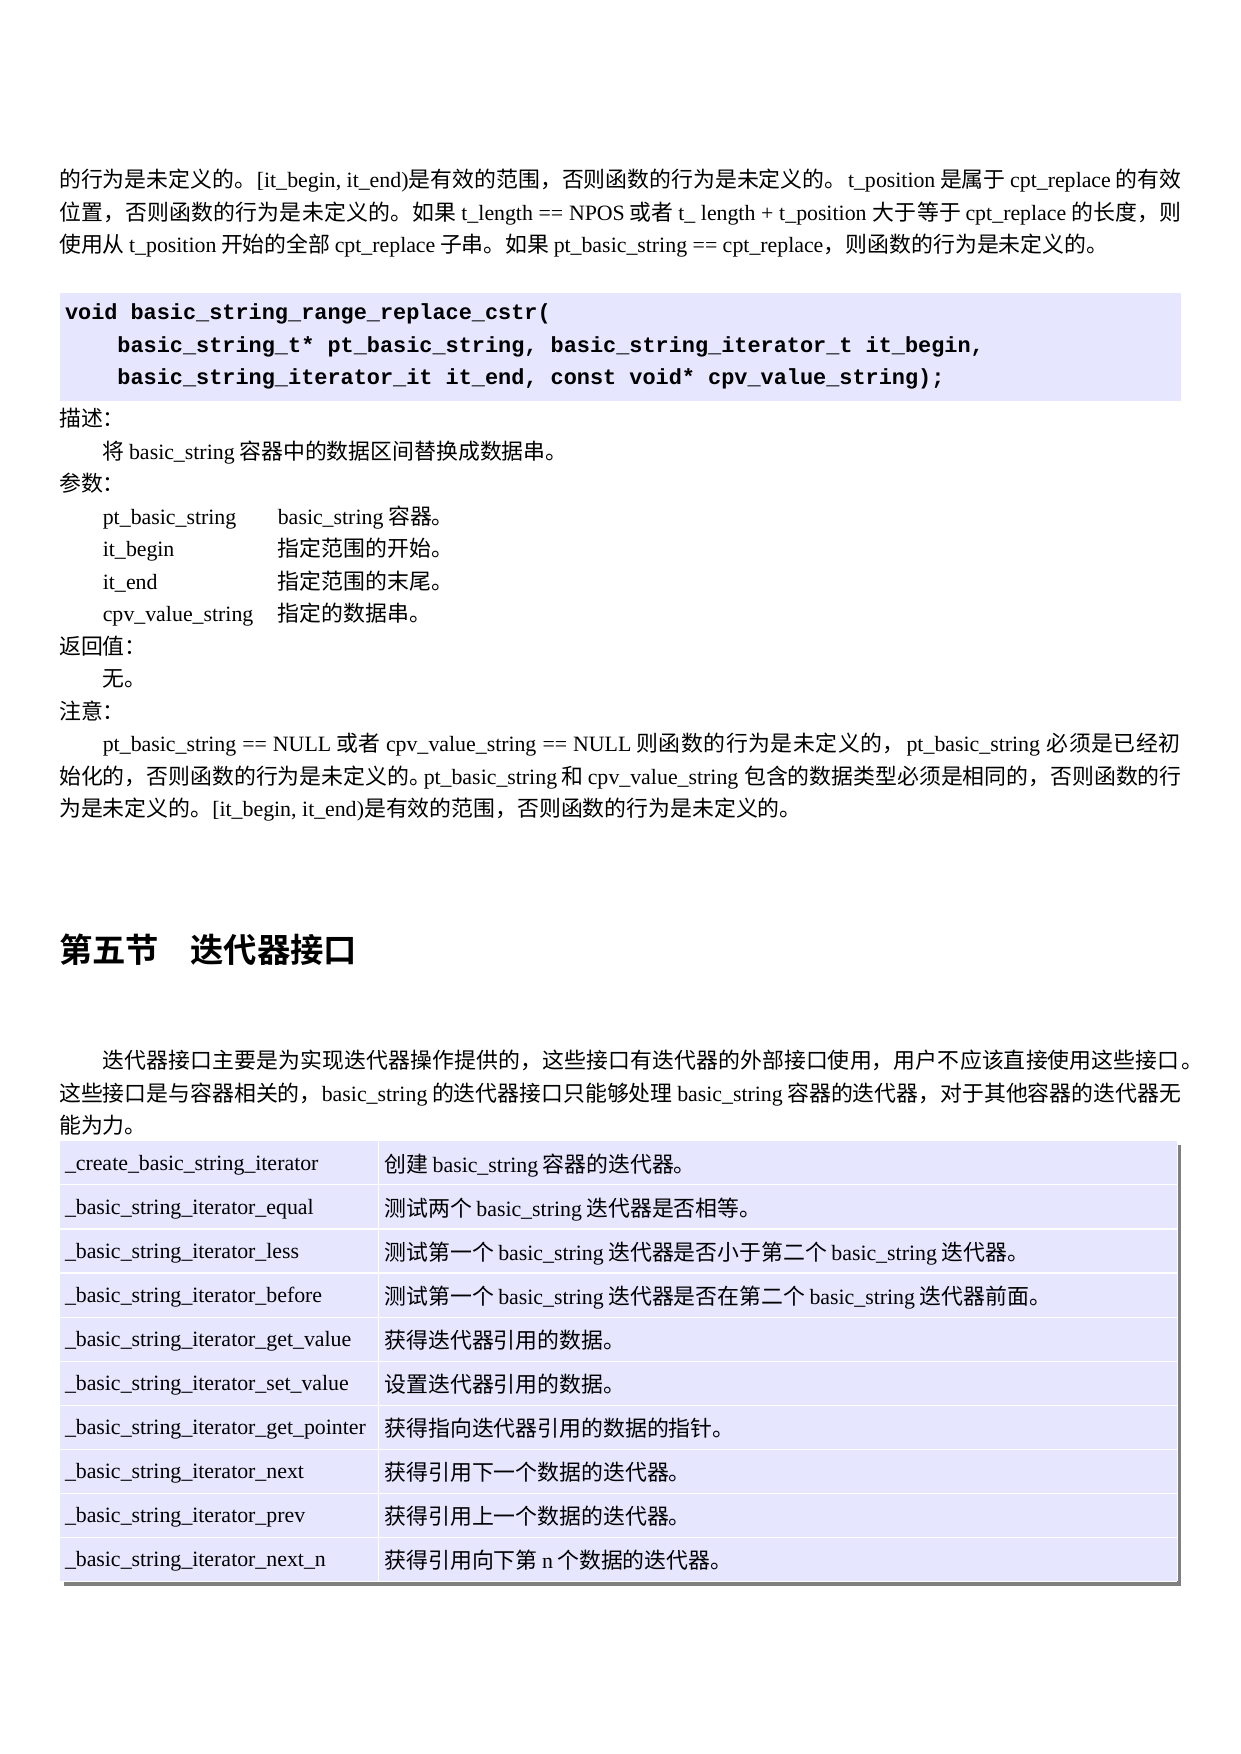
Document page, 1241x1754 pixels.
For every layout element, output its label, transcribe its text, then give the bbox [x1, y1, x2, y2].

table_cell 获得引用上一个数据的迭代器。 [379, 1494, 1177, 1537]
text 迭代器接口主要是为实现迭代器操作提供的，这些接口有迭代器的外部接口使用，用户不应该直接使用这些接口。这些接口是与容器相关的，basic_string的迭代器接口只能够处理basic_string容器的迭代器，对于其他容器的迭代器无能为力。 [59, 1043, 1181, 1140]
text 将basic_string容器中的数据区间替换成数据串。 [59, 433, 1181, 466]
text 返回值： [59, 628, 1181, 661]
table_cell 设置迭代器引用的数据。 [379, 1362, 1177, 1405]
text 无。 [59, 661, 1181, 693]
table_cell _basic_string_iterator_before [60, 1274, 378, 1317]
text 参数： [59, 466, 1181, 498]
text 注意： [59, 693, 1181, 726]
text it_begin 指定范围的开始。 [59, 531, 1181, 563]
table_cell 获得迭代器引用的数据。 [379, 1318, 1177, 1361]
text pt_basic_string == NULL或者cpv_value_string == NULL则函数的行为是未定义的，pt_basic_string 必须是已经初始化的，否则函数的行为是未定义的。pt_basic_string和cpv_value_string 包含的数据类型必须是相同的，否则函数的行为是未定义的。[it_begin, it_end)是有效的范围，否则函数的行为是未定义的。 [59, 726, 1181, 823]
table_cell _basic_string_iterator_prev [60, 1494, 378, 1537]
table_header 创建basic_string容器的迭代器。 [379, 1141, 1177, 1184]
table_cell _basic_string_iterator_set_value [60, 1362, 378, 1405]
table_cell 获得指向迭代器引用的数据的指针。 [379, 1406, 1177, 1449]
table_cell 测试第一个basic_string迭代器是否小于第二个basic_string迭代器。 [379, 1230, 1177, 1272]
table_cell 获得引用下一个数据的迭代器。 [379, 1450, 1177, 1493]
table_cell _basic_string_iterator_less [60, 1230, 378, 1272]
table_cell _basic_string_iterator_equal [60, 1185, 378, 1228]
table_header _create_basic_string_iterator [60, 1141, 378, 1184]
table_cell _basic_string_iterator_next_n [60, 1538, 378, 1581]
text pt_basic_string basic_string容器。 [59, 498, 1181, 531]
text 的行为是未定义的。[it_begin, it_end)是有效的范围，否则函数的行为是未定义的。t_position是属于cpt_replace的有效位置，否则函数的行为是未定义的。如果t_length == NPOS或者t_ length + t_position 大于等于cpt_replace的长度，则使用从t_position开始的全部cpt_replace子串。如果pt_basic_string == cpt_replace，则函数的行为是未定义的。 [59, 162, 1181, 259]
table_cell _basic_string_iterator_get_value [60, 1318, 378, 1361]
table_cell 获得引用向下第n个数据的迭代器。 [379, 1538, 1177, 1581]
table_header void basic_string_range_replace_cstr( basic_string_t* pt_basic_string, basic_string_iterator_t it_begin, basic_string_iterator_it it_end, const void* cpv_value_string); [60, 293, 1181, 401]
text it_end 指定范围的末尾。 [59, 563, 1181, 596]
table_cell _basic_string_iterator_next [60, 1450, 378, 1493]
table_cell 测试两个basic_string迭代器是否相等。 [379, 1185, 1177, 1228]
table_cell _basic_string_iterator_get_pointer [60, 1406, 378, 1449]
subtitle 迭代器接口 [59, 916, 1181, 981]
table_cell 测试第一个basic_string迭代器是否在第二个basic_string迭代器前面。 [379, 1274, 1177, 1317]
text 描述： [59, 402, 1181, 433]
text cpv_value_string 指定的数据串。 [59, 596, 1181, 628]
